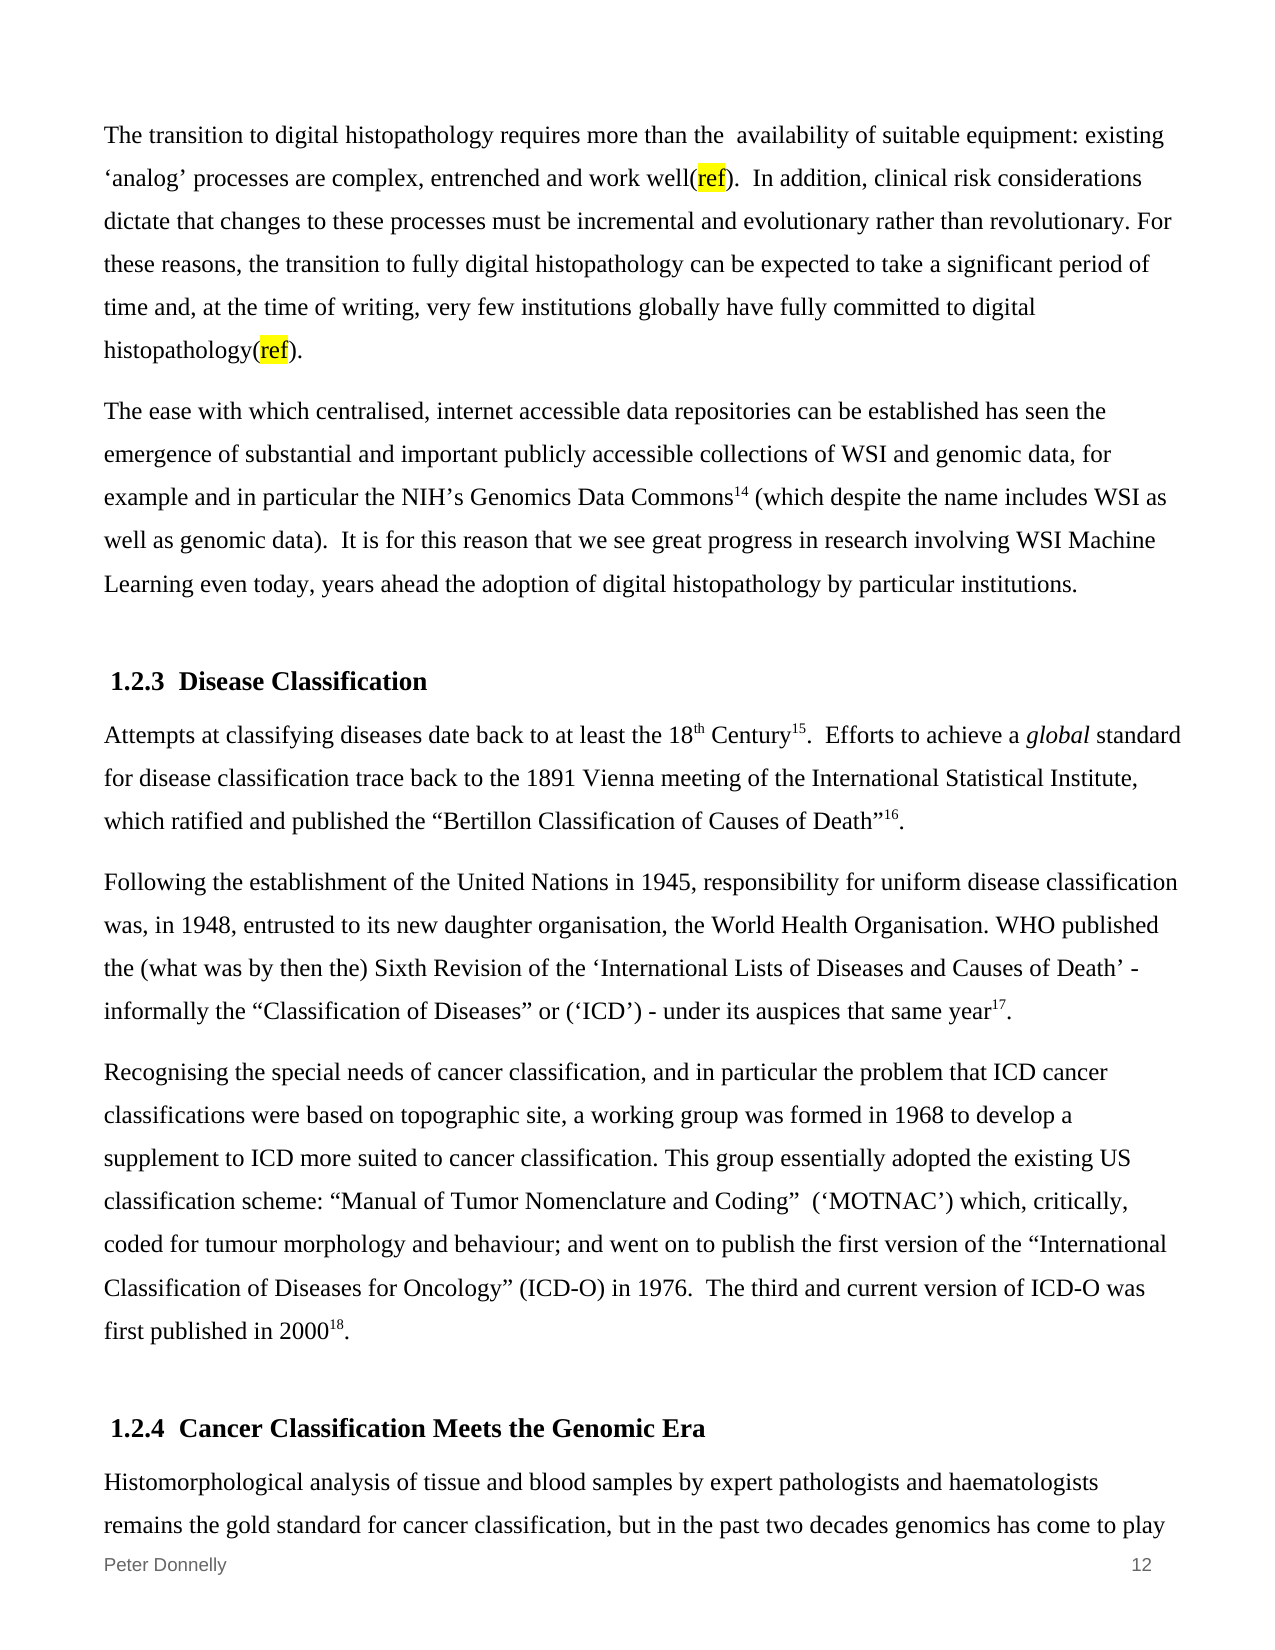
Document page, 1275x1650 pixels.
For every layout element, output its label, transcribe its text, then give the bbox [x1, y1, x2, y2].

text Attempts at classifying diseases date back to at least the 18th Century. Efforts to achieve a global standard for disease classification trace back to the 1891 Vienna meeting of the International Statistical Institute, which ratified and published the “Bertillon Classification of Causes of Death”. [103, 720, 1181, 835]
text Following the establishment of the United Nations in 1945, responsibility for uniform disease classification was, in 1948, entrusted to its new daughter organisation, the World Health Organisation. WHO published the (what was by then the) Sixth Revision of the ‘International Lists of Diseases and Causes of Death’ - informally the “Classification of Diseases” or (‘ICD’) - under its auspices that same year. [103, 867, 1181, 1025]
text Histomorphological analysis of tissue and blood samples by expert pathologists and haematologists remains the gold standard for cancer classification, but in the past two decades genomics has come to play [103, 1467, 1181, 1539]
subtitle Cancer Classification Meets the Genomic Era [103, 1412, 1181, 1443]
text Recognising the special needs of cancer classification, and in particular the problem that ICD cancer classifications were based on topographic site, a working group was formed in 1968 to develop a supplement to ICD more suited to cancer classification. This group essentially adopted the existing US classification scheme: “Manual of Tumor Nomenclature and Coding” (‘MOTNAC’) which, critically, coded for tumour morphology and behaviour; and went on to publish the first version of the “International Classification of Diseases for Oncology” (ICD-O) in 1976. The third and current version of ICD-O was first published in 2000. [103, 1057, 1181, 1344]
text The transition to digital histopathology requires more than the availability of suitable equipment: existing ‘analog’ processes are complex, entrenched and work well(ref). In addition, clinical risk considerations dictate that changes to these processes must be incremental and evolutionary rather than revolutionary. For these reasons, the transition to fully digital histopathology can be expected to take a significant period of time and, at the time of writing, very few institutions globally have fully committed to digital histopathology(ref). [103, 120, 1181, 364]
text The ease with which centralised, internet accessible data repositories can be established has seen the emergence of substantial and important publicly accessible collections of WSI and genomic data, for example and in particular the NIH’s Genomics Data Commons (which despite the name includes WSI as well as genomic data). It is for this reason that we see great progress in research involving WSI Machine Learning even today, years ahead the adoption of digital histopathology by particular institutions. [103, 396, 1181, 597]
subtitle Disease Classification [103, 665, 1181, 696]
